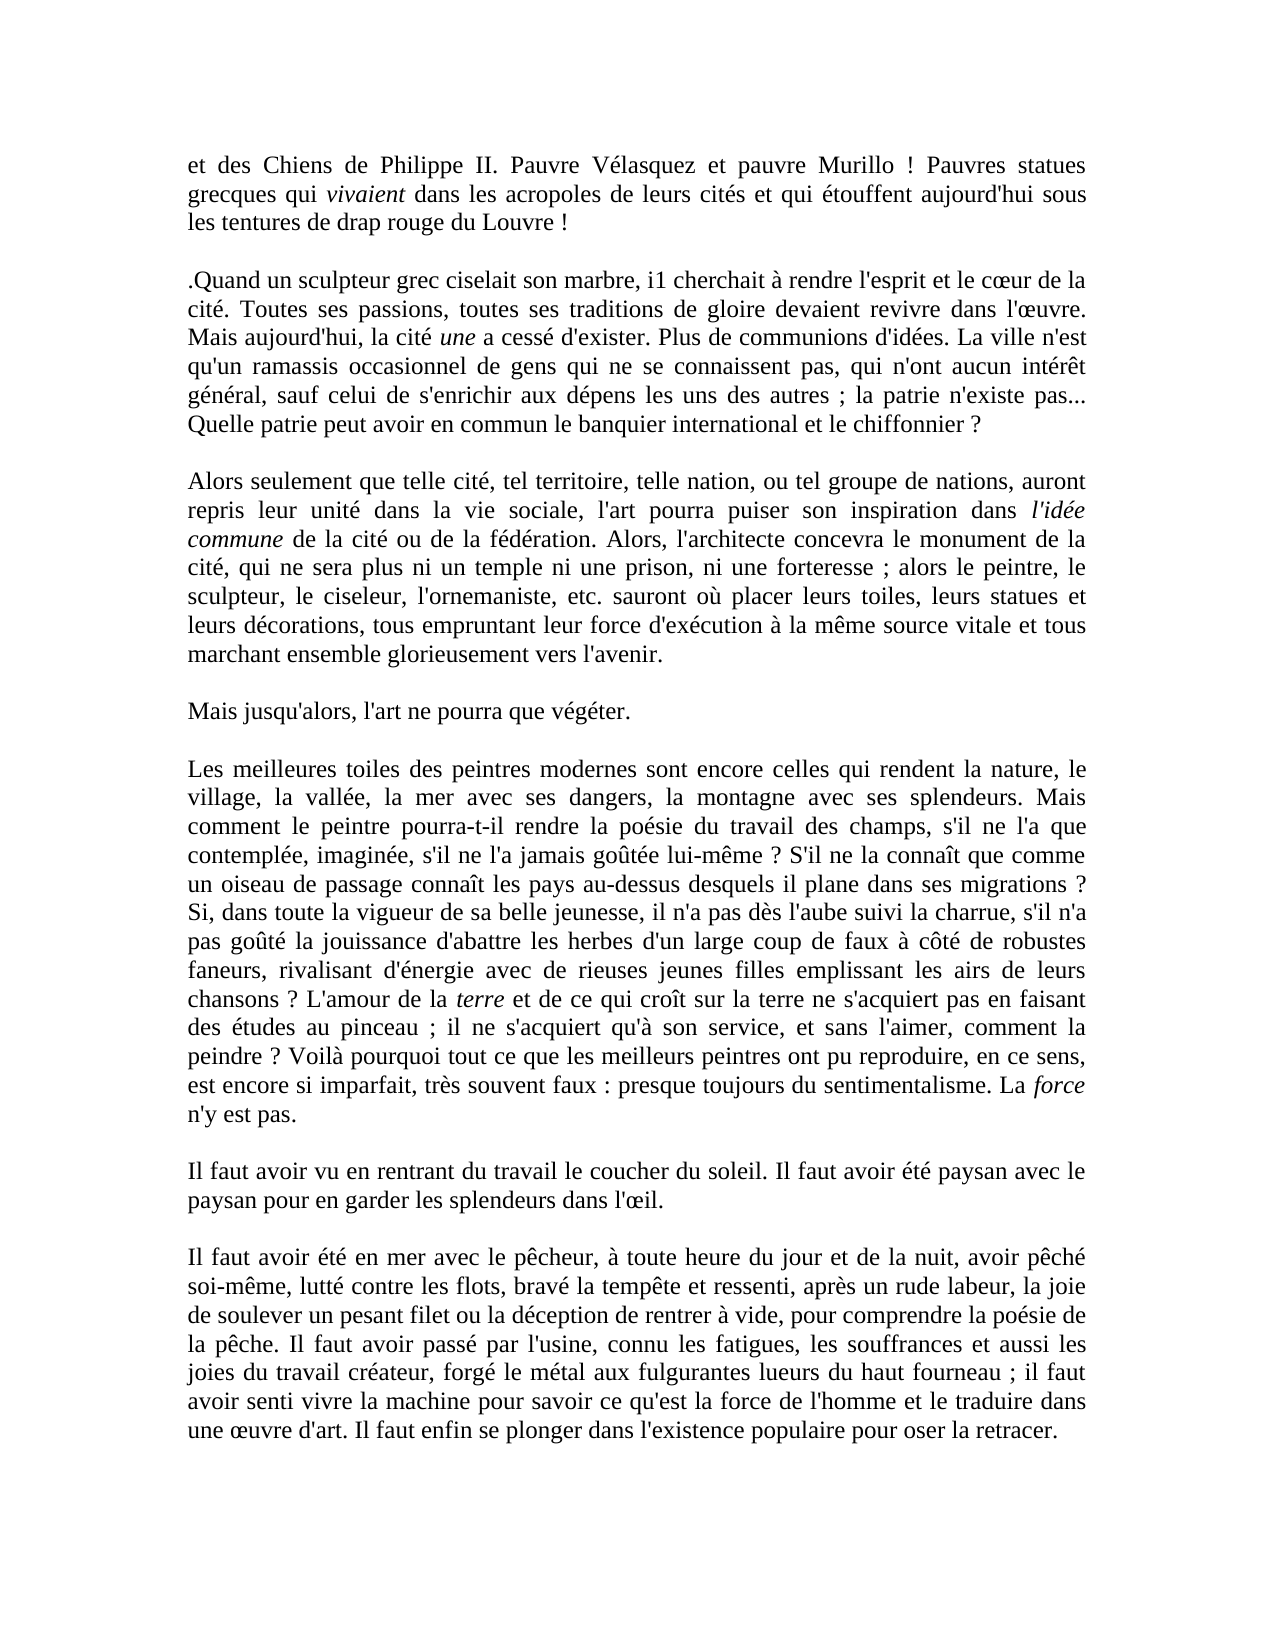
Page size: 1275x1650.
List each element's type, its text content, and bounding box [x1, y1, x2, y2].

text Alors seulement que telle cité, tel territoire, telle nation, ou tel groupe de nations, auront repris leur unité dans la vie sociale, l'art pourra puiser son inspiration dans l'idée commune de la cité ou de la fédération. Alors, l'architecte concevra le monument de la cité, qui ne sera plus ni un temple ni une prison, ni une forteresse ; alors le peintre, le sculpteur, le ciseleur, l'ornemaniste, etc. sauront où placer leurs toiles, leurs statues et leurs décorations, tous empruntant leur force d'exécution à la même source vitale et tous marchant ensemble glorieusement vers l'avenir. [187, 466, 1087, 667]
text et des Chiens de Philippe II. Pauvre Vélasquez et pauvre Murillo ! Pauvres statues grecques qui vivaient dans les acropoles de leurs cités et qui étouffent aujourd'hui sous les tentures de drap rouge du Louvre ! [187, 150, 1087, 236]
text Mais jusqu'alors, l'art ne pourra que végéter. [187, 696, 1087, 725]
text .Quand un sculpteur grec ciselait son marbre, i1 cherchait à rendre l'esprit et le cœur de la cité. Toutes ses passions, toutes ses traditions de gloire devaient revivre dans l'œuvre. Mais aujourd'hui, la cité une a cessé d'exister. Plus de communions d'idées. La ville n'est qu'un ramassis occasionnel de gens qui ne se connaissent pas, qui n'ont aucun intérêt général, sauf celui de s'enrichir aux dépens les uns des autres ; la patrie n'existe pas... Quelle patrie peut avoir en commun le banquier international et le chiffonnier ? [187, 265, 1087, 437]
text Il faut avoir vu en rentrant du travail le coucher du soleil. Il faut avoir été paysan avec le paysan pour en garder les splendeurs dans l'œil. [187, 1156, 1087, 1214]
text Il faut avoir été en mer avec le pêcheur, à toute heure du jour et de la nuit, avoir pêché soi-même, lutté contre les flots, bravé la tempête et ressenti, après un rude labeur, la joie de soulever un pesant filet ou la déception de rentrer à vide, pour comprendre la poésie de la pêche. Il faut avoir passé par l'usine, connu les fatigues, les souffrances et aussi les joies du travail créateur, forgé le métal aux fulgurantes lueurs du haut fourneau ; il faut avoir senti vivre la machine pour savoir ce qu'est la force de l'homme et le traduire dans une œuvre d'art. Il faut enfin se plonger dans l'existence populaire pour oser la retracer. [187, 1242, 1087, 1444]
text Les meilleures toiles des peintres modernes sont encore celles qui rendent la nature, le village, la vallée, la mer avec ses dangers, la montagne avec ses splendeurs. Mais comment le peintre pourra-t-il rendre la poésie du travail des champs, s'il ne l'a que contemplée, imaginée, s'il ne l'a jamais goûtée lui-même ? S'il ne la connaît que comme un oiseau de passage connaît les pays au-dessus desquels il plane dans ses migrations ? Si, dans toute la vigueur de sa belle jeunesse, il n'a pas dès l'aube suivi la charrue, s'il n'a pas goûté la jouissance d'abattre les herbes d'un large coup de faux à côté de robustes faneurs, rivalisant d'énergie avec de rieuses jeunes filles emplissant les airs de leurs chansons ? L'amour de la terre et de ce qui croît sur la terre ne s'acquiert pas en faisant des études au pinceau ; il ne s'acquiert qu'à son service, et sans l'aimer, comment la peindre ? Voilà pourquoi tout ce que les meilleurs peintres ont pu reproduire, en ce sens, est encore si imparfait, très souvent faux : presque toujours du sentimentalisme. La force n'y est pas. [187, 754, 1087, 1127]
